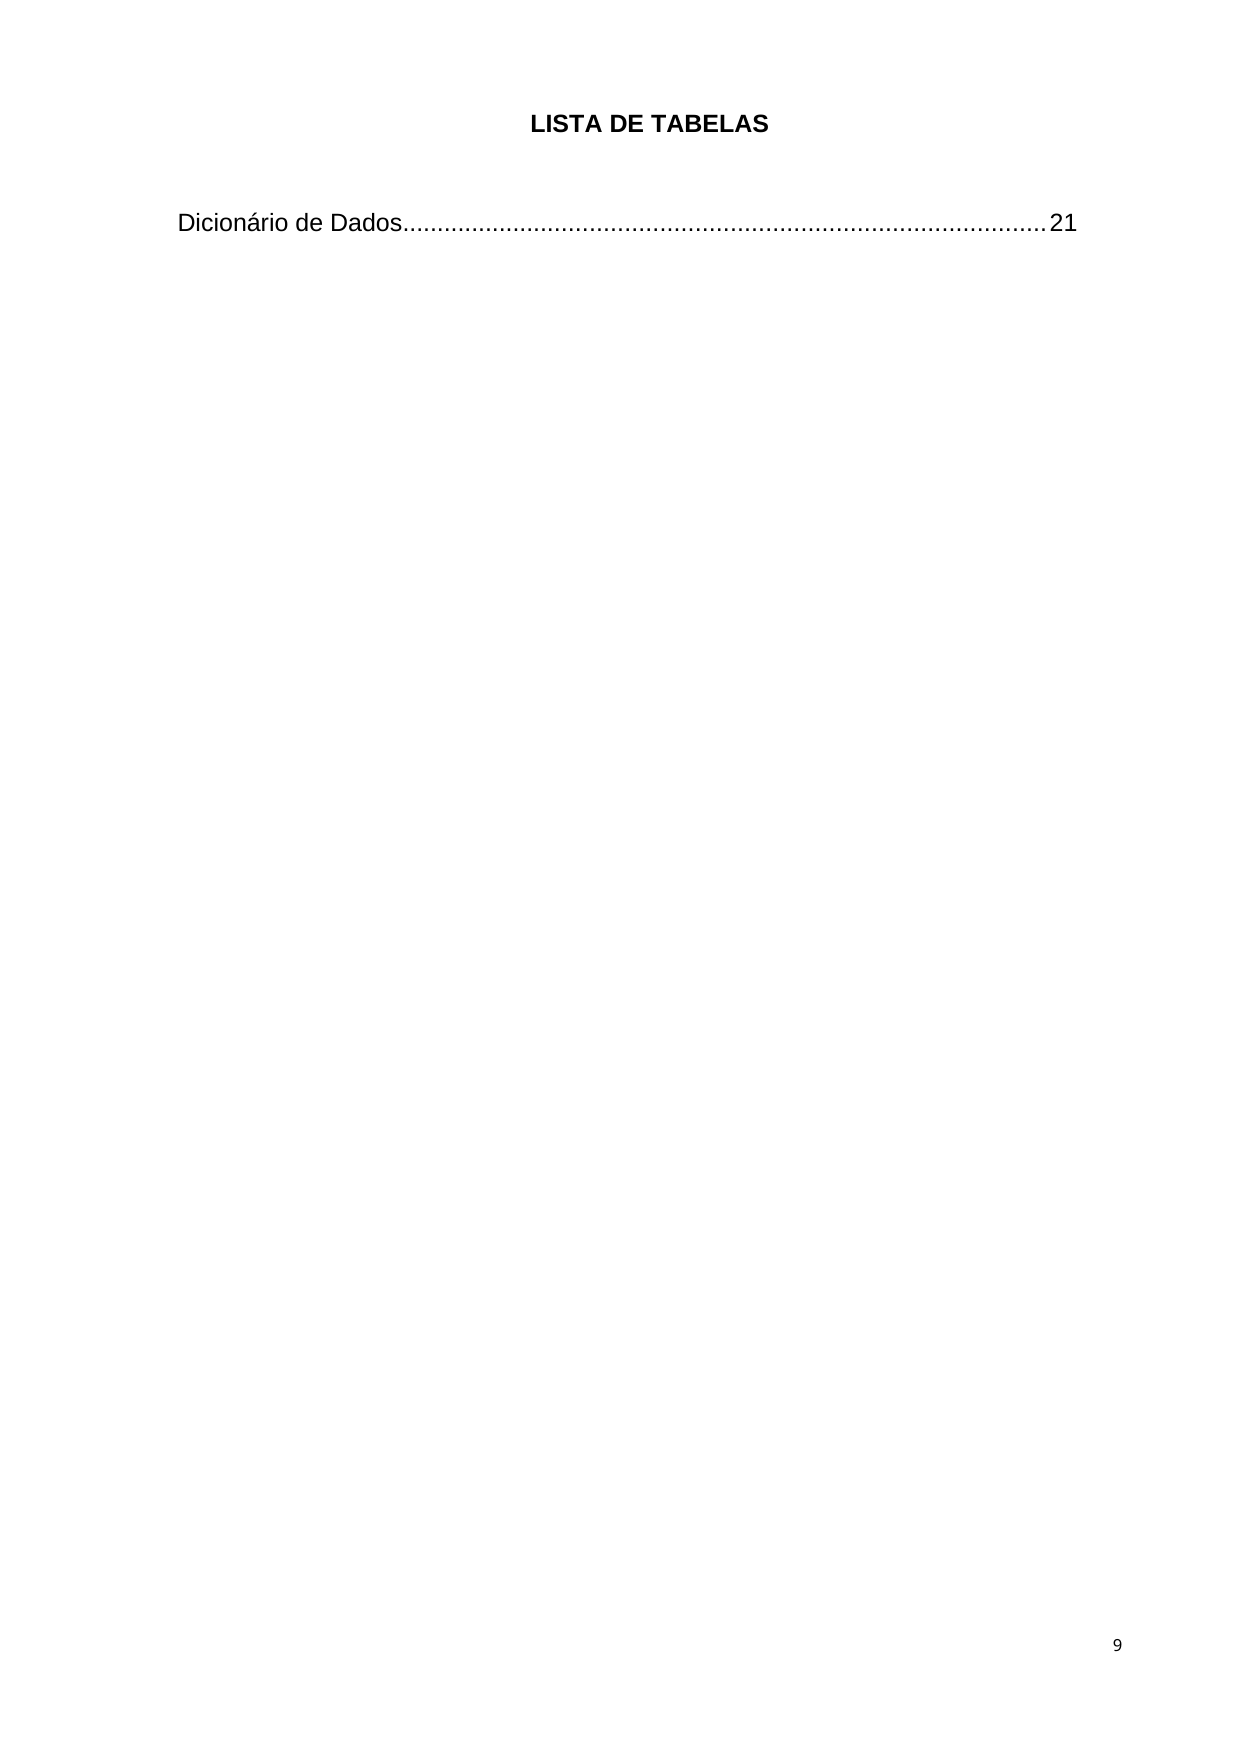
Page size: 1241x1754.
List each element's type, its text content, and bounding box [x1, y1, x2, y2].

text LISTA DE TABELAS [177, 109, 1122, 138]
subtitle Dicionário de Dados 21 [177, 208, 1122, 236]
